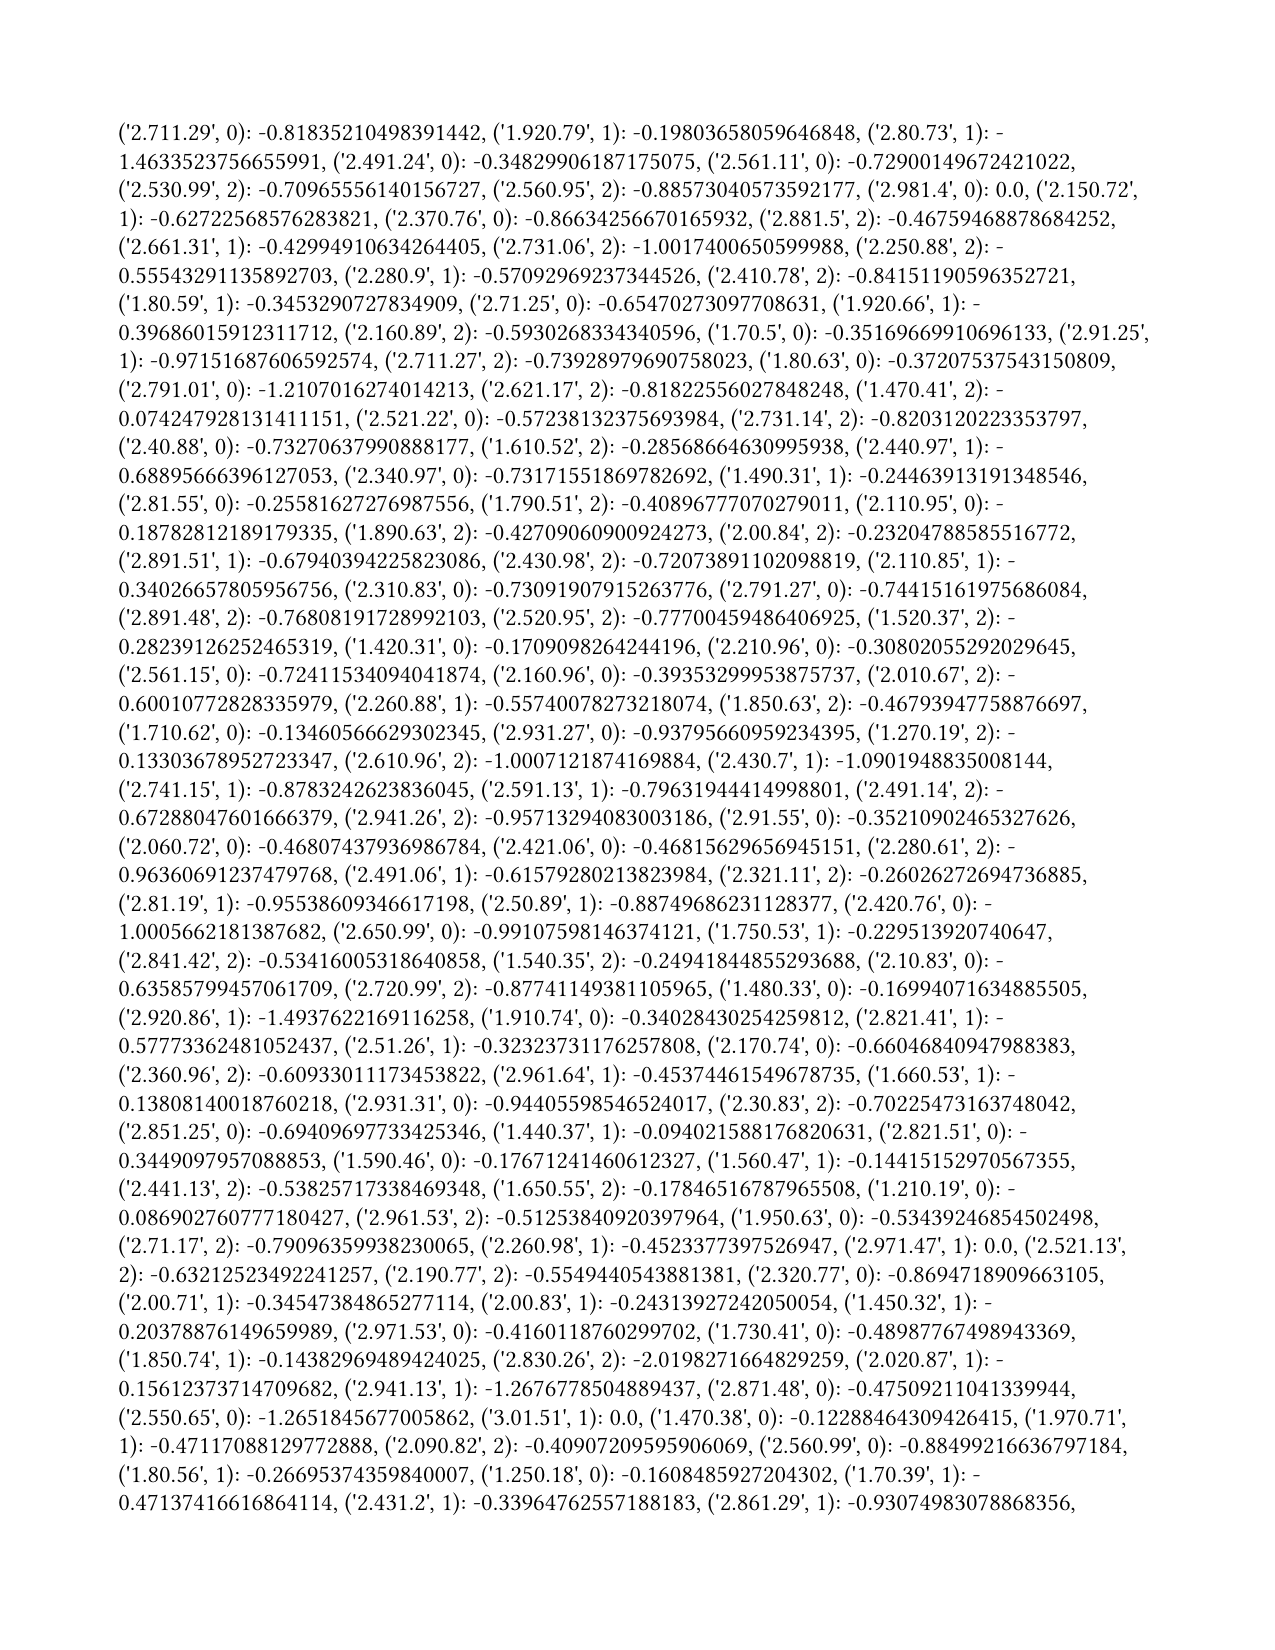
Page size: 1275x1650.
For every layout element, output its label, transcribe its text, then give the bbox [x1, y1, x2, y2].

text ('2.711.29', 0): -0.81835210498391442, ('1.920.79', 1): -0.19803658059646848, ('2.80.73', 1): -1.4633523756655991, ('2.491.24', 0): -0.34829906187175075, ('2.561.11', 0): -0.72900149672421022, ('2.530.99', 2): -0.70965556140156727, ('2.560.95', 2): -0.88573040573592177, ('2.981.4', 0): 0.0, ('2.150.72', 1): -0.62722568576283821, ('2.370.76', 0): -0.86634256670165932, ('2.881.5', 2): -0.46759468878684252, ('2.661.31', 1): -0.42994910634264405, ('2.731.06', 2): -1.0017400650599988, ('2.250.88', 2): -0.55543291135892703, ('2.280.9', 1): -0.57092969237344526, ('2.410.78', 2): -0.84151190596352721, ('1.80.59', 1): -0.3453290727834909, ('2.71.25', 0): -0.65470273097708631, ('1.920.66', 1): -0.39686015912311712, ('2.160.89', 2): -0.5930268334340596, ('1.70.5', 0): -0.35169669910696133, ('2.91.25', 1): -0.97151687606592574, ('2.711.27', 2): -0.73928979690758023, ('1.80.63', 0): -0.37207537543150809, ('2.791.01', 0): -1.2107016274014213, ('2.621.17', 2): -0.81822556027848248, ('1.470.41', 2): -0.074247928131411151, ('2.521.22', 0): -0.57238132375693984, ('2.731.14', 2): -0.8203120223353797, ('2.40.88', 0): -0.73270637990888177, ('1.610.52', 2): -0.28568664630995938, ('2.440.97', 1): -0.68895666396127053, ('2.340.97', 0): -0.73171551869782692, ('1.490.31', 1): -0.24463913191348546, ('2.81.55', 0): -0.25581627276987556, ('1.790.51', 2): -0.40896777070279011, ('2.110.95', 0): -0.18782812189179335, ('1.890.63', 2): -0.42709060900924273, ('2.00.84', 2): -0.23204788585516772, ('2.891.51', 1): -0.67940394225823086, ('2.430.98', 2): -0.72073891102098819, ('2.110.85', 1): -0.34026657805956756, ('2.310.83', 0): -0.73091907915263776, ('2.791.27', 0): -0.74415161975686084, ('2.891.48', 2): -0.76808191728992103, ('2.520.95', 2): -0.77700459486406925, ('1.520.37', 2): -0.28239126252465319, ('1.420.31', 0): -0.1709098264244196, ('2.210.96', 0): -0.30802055292029645, ('2.561.15', 0): -0.72411534094041874, ('2.160.96', 0): -0.39353299953875737, ('2.010.67', 2): -0.60010772828335979, ('2.260.88', 1): -0.55740078273218074, ('1.850.63', 2): -0.46793947758876697, ('1.710.62', 0): -0.13460566629302345, ('2.931.27', 0): -0.93795660959234395, ('1.270.19', 2): -0.13303678952723347, ('2.610.96', 2): -1.0007121874169884, ('2.430.7', 1): -1.0901948835008144, ('2.741.15', 1): -0.8783242623836045, ('2.591.13', 1): -0.79631944414998801, ('2.491.14', 2): -0.67288047601666379, ('2.941.26', 2): -0.95713294083003186, ('2.91.55', 0): -0.35210902465327626, ('2.060.72', 0): -0.46807437936986784, ('2.421.06', 0): -0.46815629656945151, ('2.280.61', 2): -0.96360691237479768, ('2.491.06', 1): -0.61579280213823984, ('2.321.11', 2): -0.26026272694736885, ('2.81.19', 1): -0.95538609346617198, ('2.50.89', 1): -0.88749686231128377, ('2.420.76', 0): -1.0005662181387682, ('2.650.99', 0): -0.99107598146374121, ('1.750.53', 1): -0.229513920740647, ('2.841.42', 2): -0.53416005318640858, ('1.540.35', 2): -0.24941844855293688, ('2.10.83', 0): -0.63585799457061709, ('2.720.99', 2): -0.87741149381105965, ('1.480.33', 0): -0.16994071634885505, ('2.920.86', 1): -1.4937622169116258, ('1.910.74', 0): -0.34028430254259812, ('2.821.41', 1): -0.57773362481052437, ('2.51.26', 1): -0.32323731176257808, ('2.170.74', 0): -0.66046840947988383, ('2.360.96', 2): -0.60933011173453822, ('2.961.64', 1): -0.45374461549678735, ('1.660.53', 1): -0.13808140018760218, ('2.931.31', 0): -0.94405598546524017, ('2.30.83', 2): -0.70225473163748042, ('2.851.25', 0): -0.69409697733425346, ('1.440.37', 1): -0.094021588176820631, ('2.821.51', 0): -0.3449097957088853, ('1.590.46', 0): -0.17671241460612327, ('1.560.47', 1): -0.14415152970567355, ('2.441.13', 2): -0.53825717338469348, ('1.650.55', 2): -0.17846516787965508, ('1.210.19', 0): -0.086902760777180427, ('2.961.53', 2): -0.51253840920397964, ('1.950.63', 0): -0.53439246854502498, ('2.71.17', 2): -0.79096359938230065, ('2.260.98', 1): -0.4523377397526947, ('2.971.47', 1): 0.0, ('2.521.13', 2): -0.63212523492241257, ('2.190.77', 2): -0.5549440543881381, ('2.320.77', 0): -0.8694718909663105, ('2.00.71', 1): -0.34547384865277114, ('2.00.83', 1): -0.24313927242050054, ('1.450.32', 1): -0.20378876149659989, ('2.971.53', 0): -0.4160118760299702, ('1.730.41', 0): -0.48987767498943369, ('1.850.74', 1): -0.14382969489424025, ('2.830.26', 2): -2.0198271664829259, ('2.020.87', 1): -0.15612373714709682, ('2.941.13', 1): -1.2676778504889437, ('2.871.48', 0): -0.47509211041339944, ('2.550.65', 0): -1.2651845677005862, ('3.01.51', 1): 0.0, ('1.470.38', 0): -0.12288464309426415, ('1.970.71', 1): -0.47117088129772888, ('2.090.82', 2): -0.40907209595906069, ('2.560.99', 0): -0.88499216636797184, ('1.80.56', 1): -0.26695374359840007, ('1.250.18', 0): -0.1608485927204302, ('1.70.39', 1): -0.47137416616864114, ('2.431.2', 1): -0.33964762557188183, ('2.861.29', 1): -0.93074983078868356, [118, 118, 1157, 1517]
